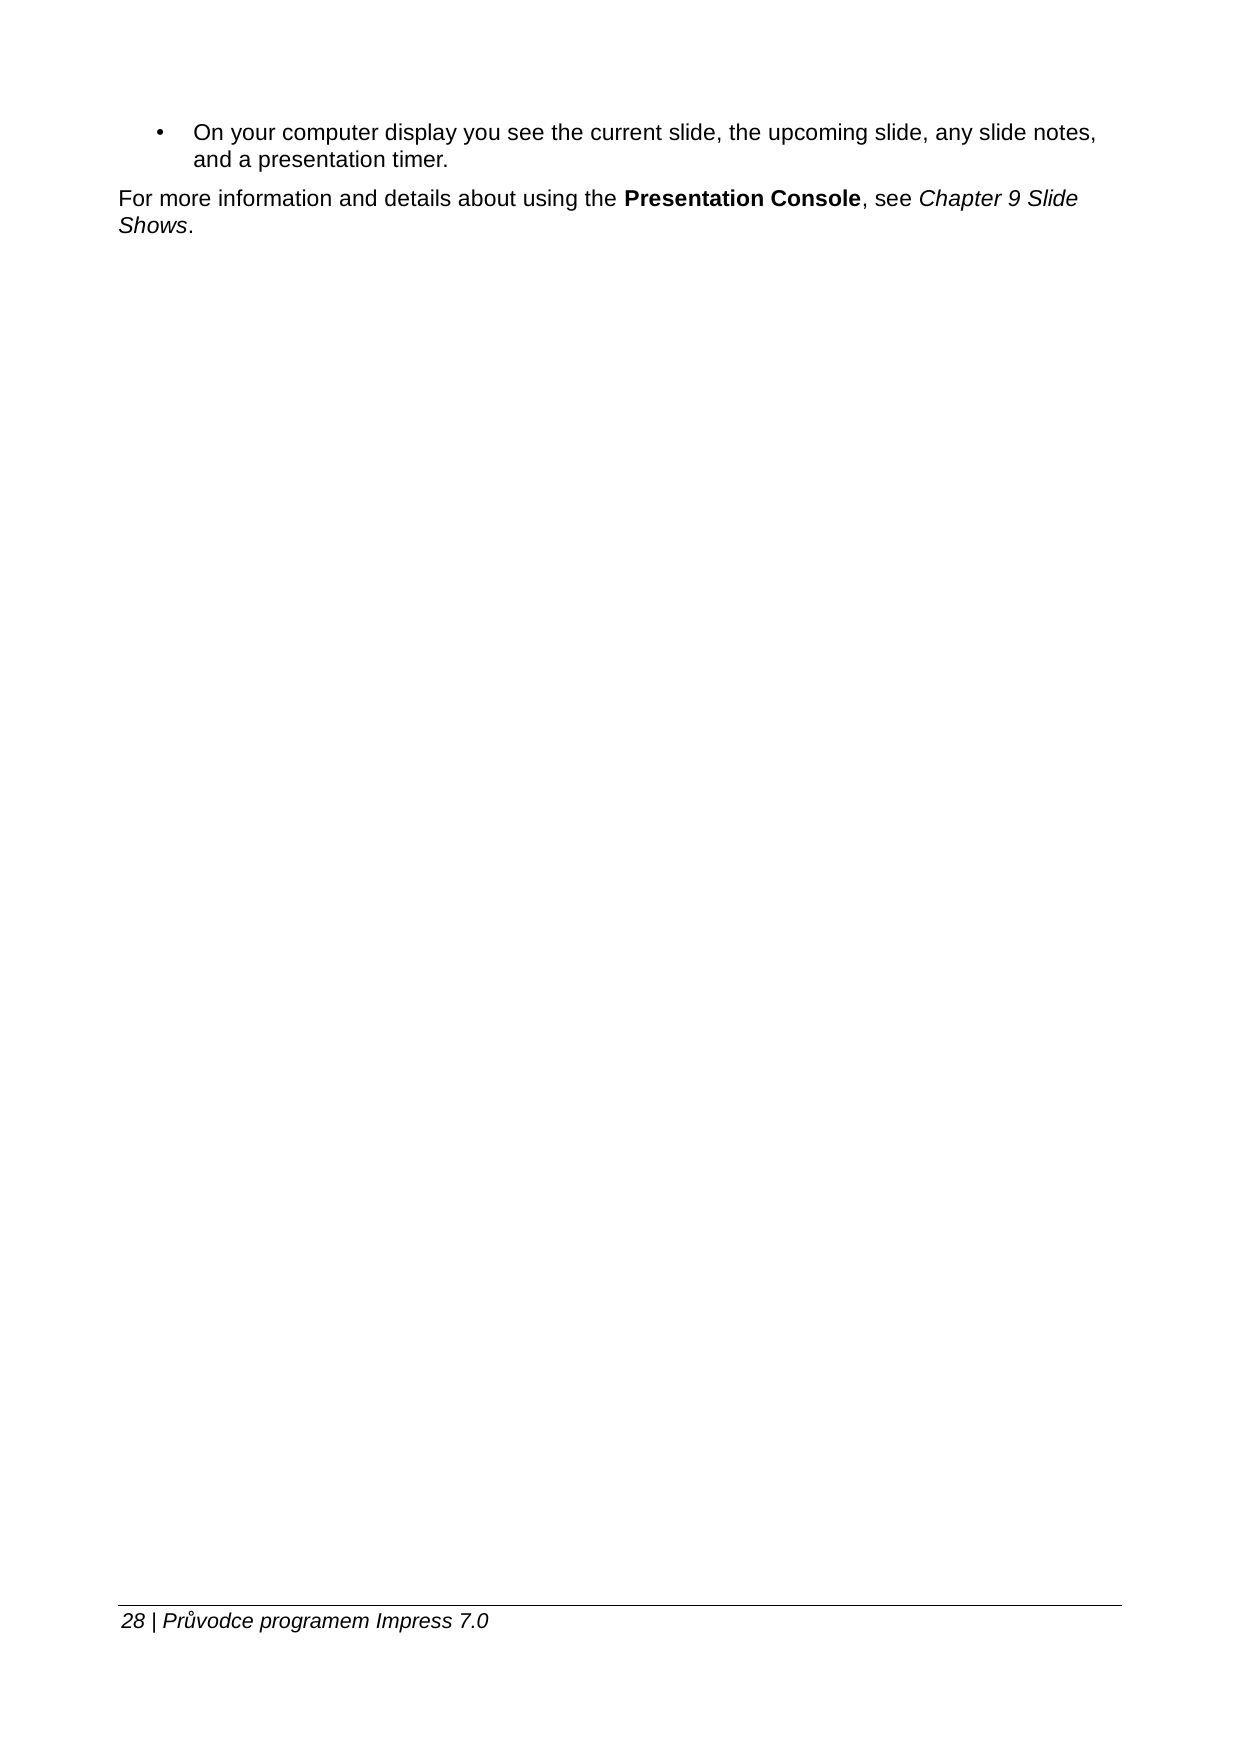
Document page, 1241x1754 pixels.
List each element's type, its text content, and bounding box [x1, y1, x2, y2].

list On your computer display you see the current slide, the upcoming slide, any slide notes, and a presentation timer. [156, 118, 1122, 172]
text For more information and details about using the Presentation Console, see Chapter 9 Slide Shows. [118, 185, 1122, 239]
